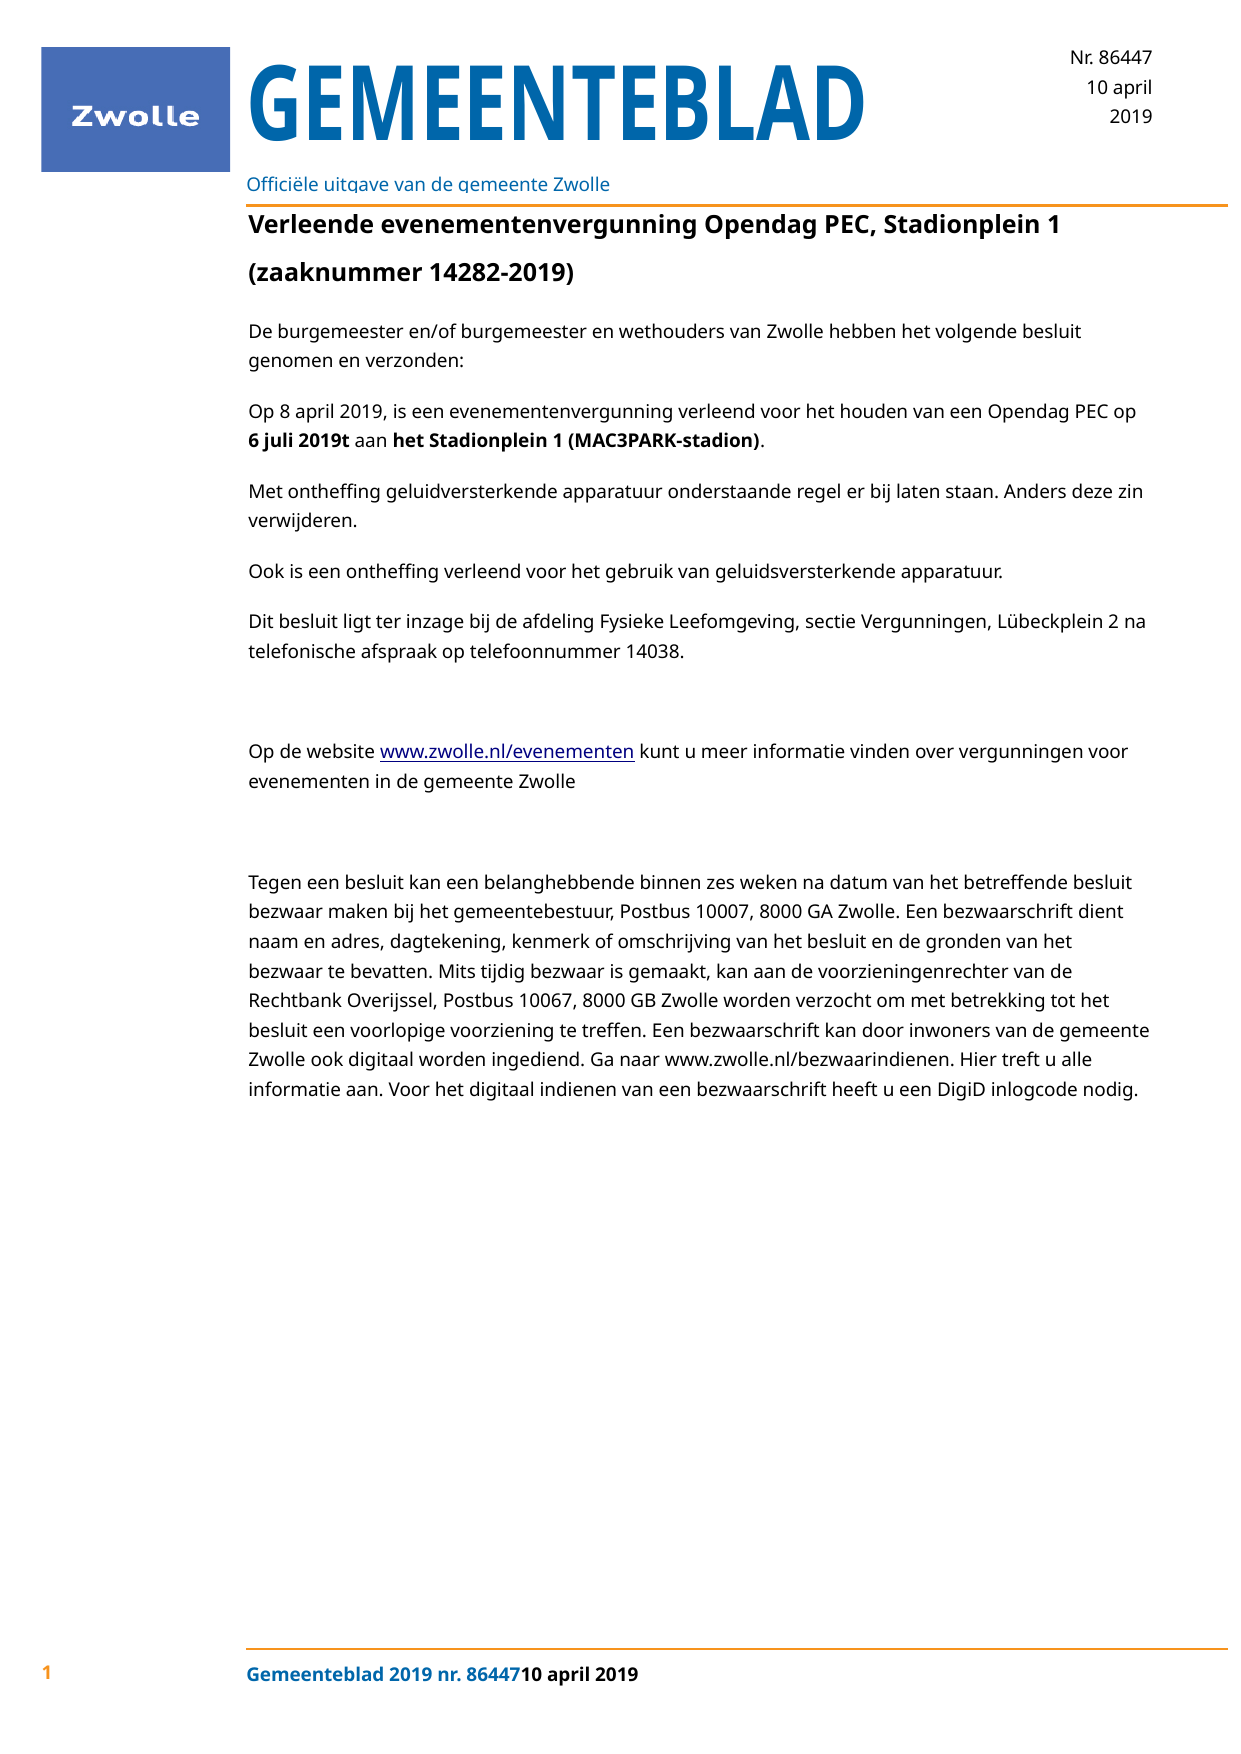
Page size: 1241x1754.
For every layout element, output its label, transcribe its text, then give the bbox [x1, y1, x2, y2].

text Op de website www.zwolle.nl/evenementen kunt u meer informatie vinden over vergunningen voor evenementen in de gemeente Zwolle [248, 739, 1152, 794]
text Dit besluit ligt ter inzage bij de afdeling Fysieke Leefomgeving, sectie Vergunningen, Lübeckplein 2 na telefonische afspraak op telefoonnummer 14038. [248, 608, 1152, 664]
text Verleende evenementenvergunning Opendag PEC, Stadionplein 1 (zaaknummer 14282-2019) [248, 207, 1152, 288]
text Op 8 april 2019, is een evenementenvergunning verleend voor het houden van een Opendag PEC op 6 juli 2019t aan het Stadionplein 1 (MAC3PARK-stadion). [248, 398, 1152, 453]
picture [41, 47, 231, 172]
text Met ontheffing geluidversterkende apparatuur onderstaande regel er bij laten staan. Anders deze zin verwijderen. [248, 478, 1152, 533]
text De burgemeester en/of burgemeester en wethouders van Zwolle hebben het volgende besluit genomen en verzonden: [248, 318, 1152, 373]
text Ook is een ontheffing verleend voor het gebruik van geluidsversterkende apparatuur. [248, 558, 1152, 584]
text Tegen een besluit kan een belanghebbende binnen zes weken na datum van het betreffende besluit bezwaar maken bij het gemeentebestuur, Postbus 10007, 8000 GA Zwolle. Een bezwaarschrift dient naam en adres, dagtekening, kenmerk of omschrijving van het besluit en de gronden van het bezwaar te bevatten. Mits tijdig bezwaar is gemaakt, kan aan de voorzieningenrechter van de Rechtbank Overijssel, Postbus 10067, 8000 GB Zwolle worden verzocht om met betrekking tot het besluit een voorlopige voorziening te treffen. Een bezwaarschrift kan door inwoners van de gemeente Zwolle ook digitaal worden ingediend. Ga naar www.zwolle.nl/bezwaarindienen. Hier treft u alle informatie aan. Voor het digitaal indienen van een bezwaarschrift heeft u een DigiD inlogcode nodig. [248, 869, 1152, 1102]
